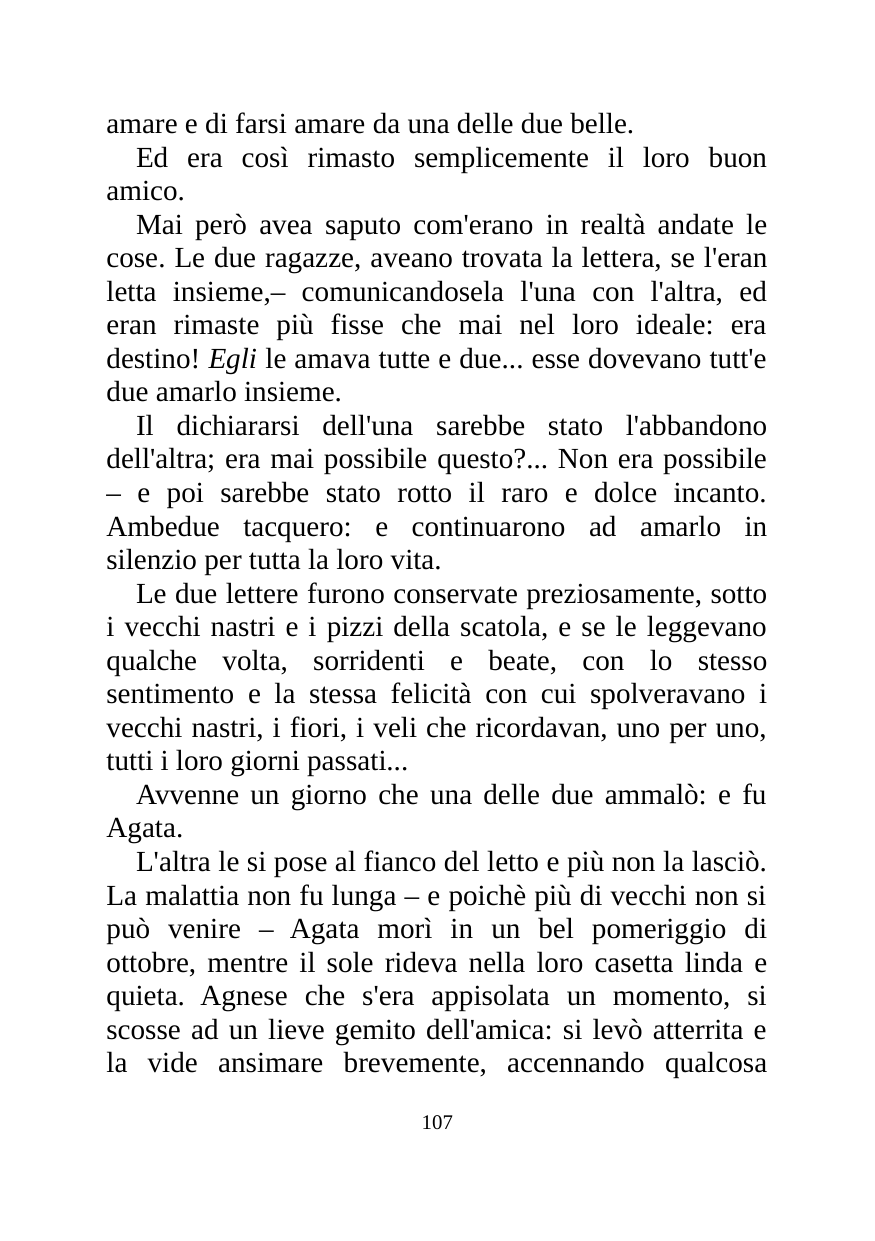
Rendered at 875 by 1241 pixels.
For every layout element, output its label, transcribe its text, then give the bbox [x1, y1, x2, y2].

text Mai però avea saputo com'erano in realtà andate le cose. Le due ragazze, aveano trovata la lettera, se l'eran letta insieme,– comunicandosela l'una con l'altra, ed eran rimaste più fisse che mai nel loro ideale: era destino! Egli le amava tutte e due... esse dovevano tutt'e due amarlo insieme. [106, 207, 768, 408]
text L'altra le si pose al fianco del letto e più non la lasciò. La malattia non fu lunga – e poichè più di vecchi non si può venire – Agata morì in un bel pomeriggio di ottobre, mentre il sole rideva nella loro casetta linda e quieta. Agnese che s'era appisolata un momento, si scosse ad un lieve gemito dell'amica: si levò atterrita e la vide ansimare brevemente, accennando qualcosa [106, 844, 768, 1079]
text Il dichiararsi dell'una sarebbe stato l'abbandono dell'altra; era mai possibile questo?... Non era possibile – e poi sarebbe stato rotto il raro e dolce incanto. Ambedue tacquero: e continuarono ad amarlo in silenzio per tutta la loro vita. [106, 408, 768, 576]
text Ed era così rimasto semplicemente il loro buon amico. [106, 140, 768, 207]
text Avvenne un giorno che una delle due ammalò: e fu Agata. [106, 777, 768, 844]
text Le due lettere furono conservate preziosamente, sotto i vecchi nastri e i pizzi della scatola, e se le leggevano qualche volta, sorridenti e beate, con lo stesso sentimento e la stessa felicità con cui spolveravano i vecchi nastri, i fiori, i veli che ricordavan, uno per uno, tutti i loro giorni passati... [106, 576, 768, 777]
text amare e di farsi amare da una delle due belle. [106, 106, 768, 140]
